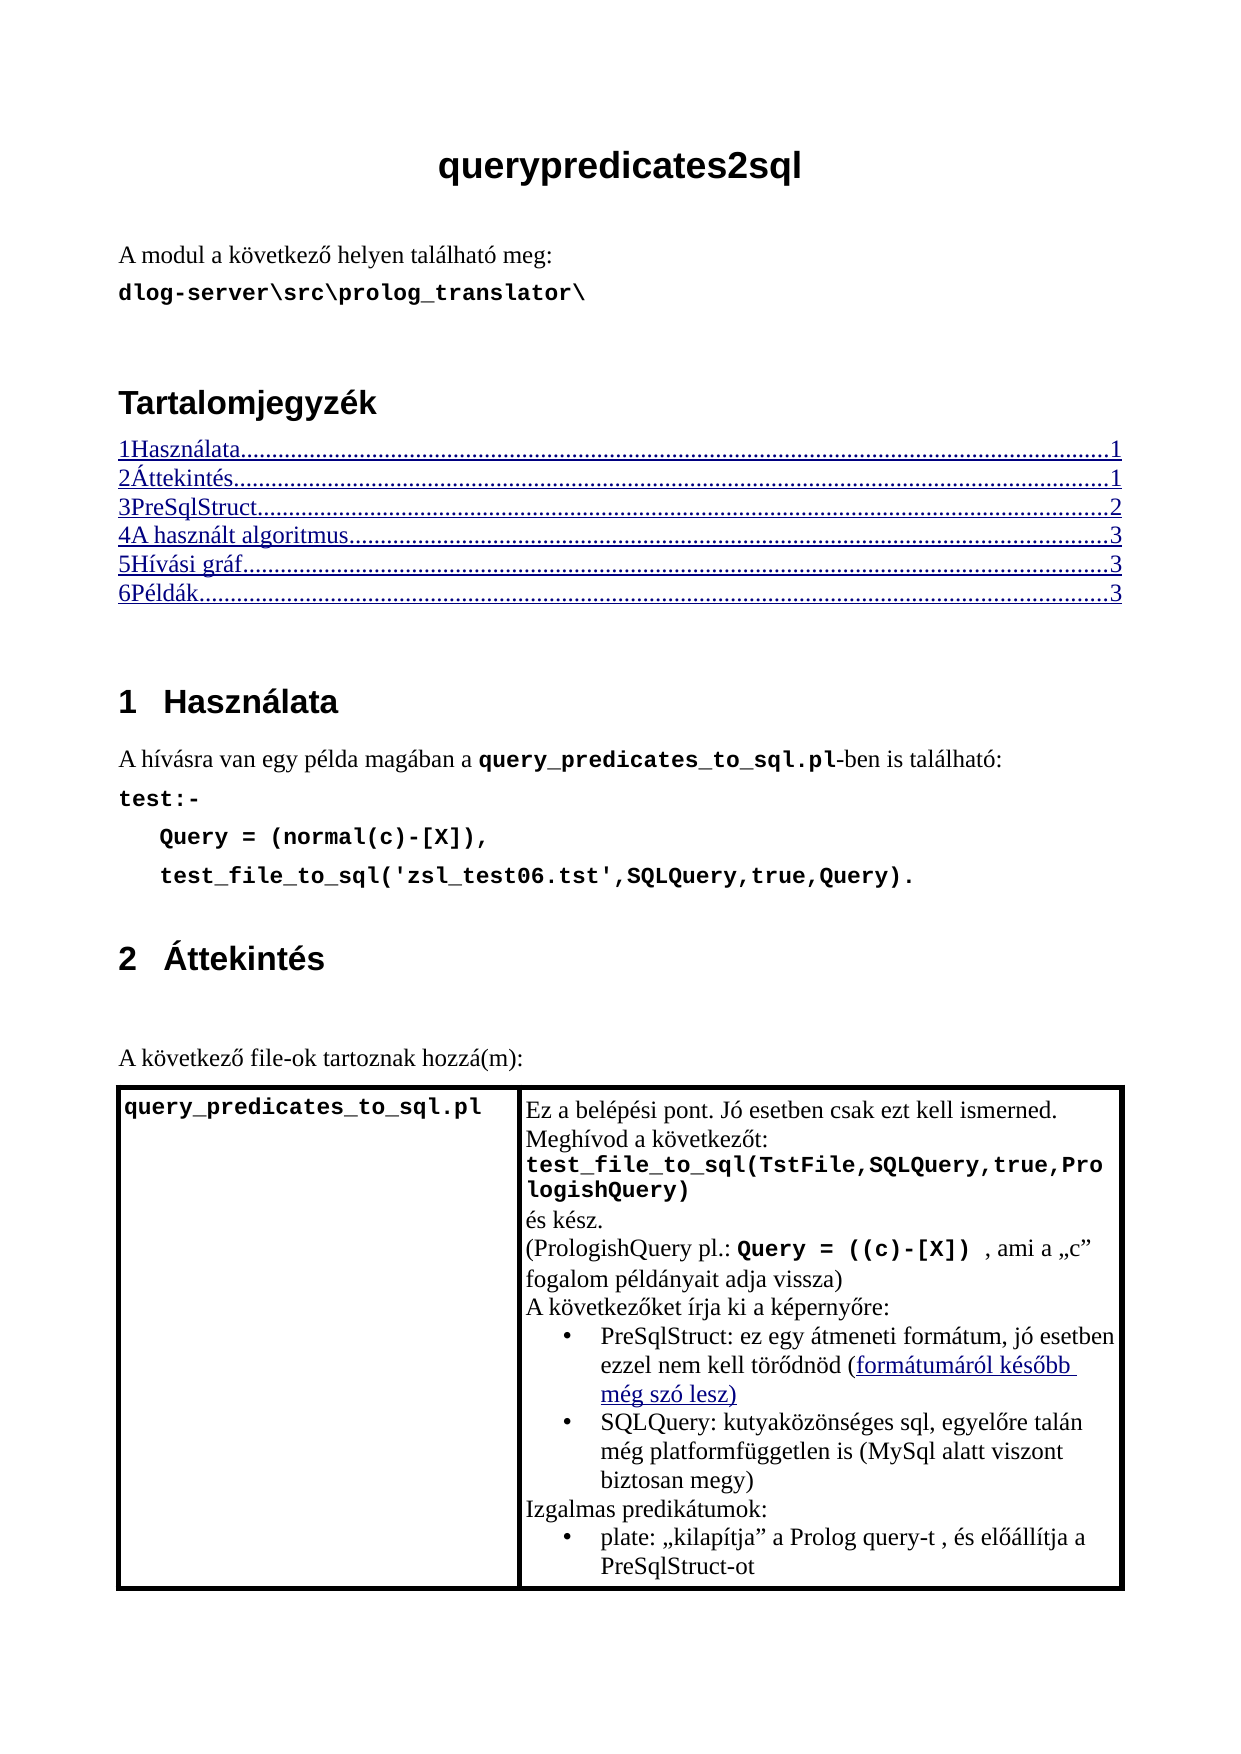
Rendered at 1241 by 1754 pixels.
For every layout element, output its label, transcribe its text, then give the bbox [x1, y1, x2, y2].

table_header Ez a belépési pont. Jó esetben csak ezt kell ismerned. Meghívod a következőt: test_file_to_sql(TstFile,SQLQuery,true,PrologishQuery) és kész. (PrologishQuery pl.: Query = ((c)-[X]) , ami a „c” fogalom példányait adja vissza) A következőket írja ki a képernyőre: PreSqlStruct: ez egy átmeneti formátum, jó esetben ezzel nem kell törődnöd (formátumáról később még szó lesz) SQLQuery: kutyaközönséges sql, egyelőre talán még platformfüggetlen is (MySql alatt viszont biztosan megy) Izgalmas predikátumok: plate: „kilapítja” a Prolog query-t , és előállítja a PreSqlStruct-ot [522, 1090, 1119, 1586]
text A modul a következő helyen található meg: [118, 240, 1122, 269]
text A következő file-ok tartoznak hozzá(m): [118, 1043, 1122, 1072]
subtitle Áttekintés [118, 939, 1122, 978]
text 4A használt algoritmus 3 [118, 520, 1122, 545]
text A hívásra van egy példa magában a query_predicates_to_sql.pl-ben is található: [118, 744, 1122, 775]
text 5Hívási gráf 3 [118, 549, 1122, 574]
text 6Példák 3 [118, 578, 1122, 603]
text 1Használata 1 [118, 434, 1122, 459]
subtitle Tartalomjegyzék [118, 383, 1122, 422]
subtitle Használata [118, 682, 1122, 720]
text test:- [118, 787, 1122, 813]
title querypredicates2sql [118, 143, 1122, 186]
text dlog-server\src\prolog_translator\ [118, 281, 1122, 307]
text 2Áttekintés 1 [118, 463, 1122, 488]
table_header query_predicates_to_sql.pl [121, 1090, 517, 1586]
text test_file_to_sql('zsl_test06.tst',SQLQuery,true,Query). [118, 864, 1122, 890]
text 3PreSqlStruct 2 [118, 492, 1122, 517]
text Query = (normal(c)-[X]), [118, 826, 1122, 852]
